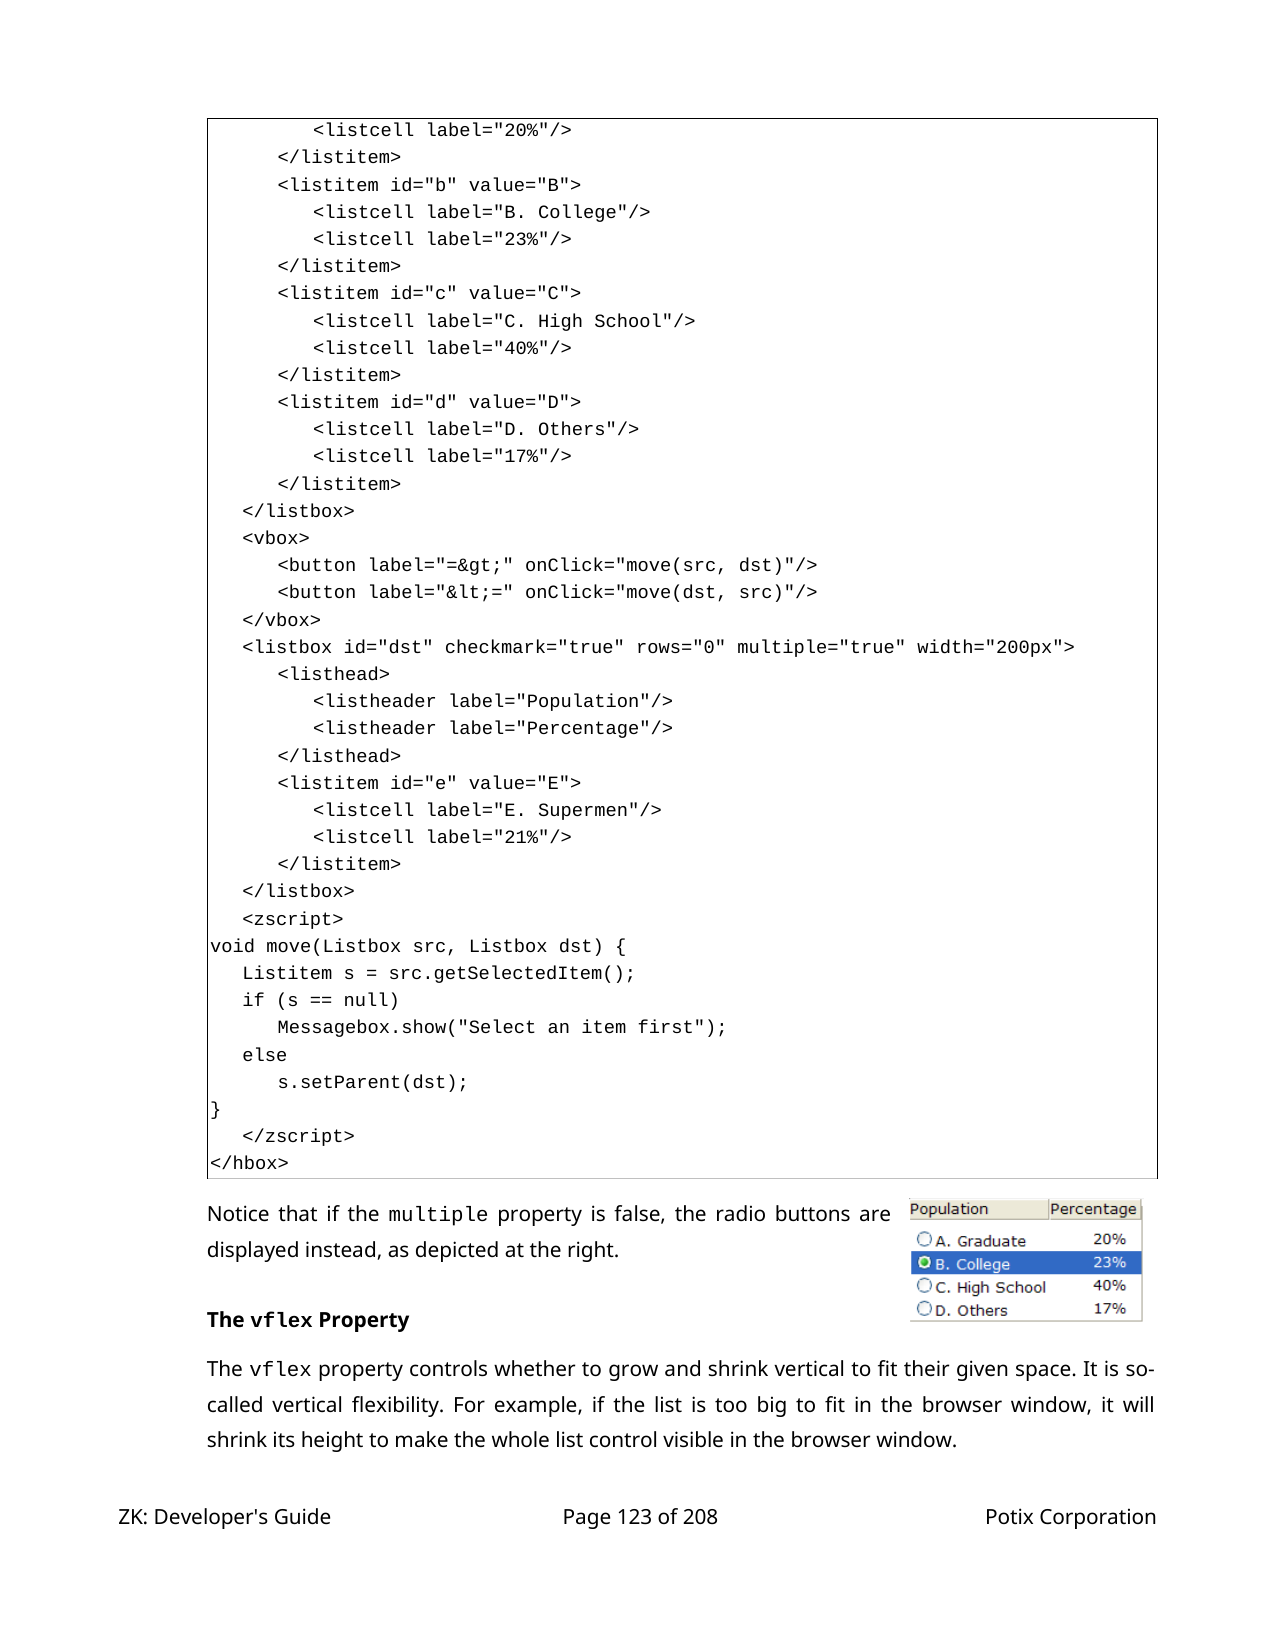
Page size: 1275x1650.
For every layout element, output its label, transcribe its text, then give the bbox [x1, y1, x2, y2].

text <listcell label="D. Others"/> [208, 417, 1157, 441]
text <listheader label="Population"/> [208, 689, 1157, 713]
text Notice that if the multiple property is false, the radio buttons are displayed instead, as depicted at the right. [207, 1199, 909, 1263]
text </listitem> [208, 363, 1157, 387]
text void move(Listbox src, Listbox dst) { [208, 934, 1157, 958]
text <listcell label="20%"/> [208, 119, 1157, 142]
text <listitem id="e" value="E"> [208, 771, 1157, 795]
text <listcell label="17%"/> [208, 444, 1157, 469]
text <listbox id="dst" checkmark="true" rows="0" multiple="true" width="200px"> [208, 635, 1157, 659]
text <listitem id="b" value="B"> [208, 172, 1157, 197]
text Messagebox.show("Select an item first"); [208, 1015, 1157, 1039]
text <listitem id="c" value="C"> [208, 281, 1157, 306]
text s.setParent(dst); [208, 1070, 1157, 1094]
text <listcell label="40%"/> [208, 336, 1157, 360]
text </listitem> [208, 145, 1157, 169]
text </listbox> [208, 499, 1157, 523]
text </vbox> [208, 607, 1157, 632]
text </listitem> [208, 472, 1157, 496]
text </listhead> [208, 743, 1157, 768]
text else [208, 1042, 1157, 1067]
text <button label="&lt;=" onClick="move(dst, src)"/> [208, 580, 1157, 604]
text </listitem> [208, 254, 1157, 278]
text <listcell label="21%"/> [208, 825, 1157, 849]
text <listcell label="23%"/> [208, 227, 1157, 251]
text <button label="=&gt;" onClick="move(src, dst)"/> [208, 553, 1157, 577]
text </hbox> [208, 1151, 1157, 1178]
text The vflex property controls whether to grow and shrink vertical to fit their given space. It is so-called vertical flexibility. For example, if the list is too big to fit in the browser window, it will shrink its height to make the whole list control visible in the browser window. [207, 1354, 1157, 1453]
text <listcell label="B. College"/> [208, 200, 1157, 224]
text if (s == null) [208, 988, 1157, 1012]
text <vbox> [208, 526, 1157, 550]
text <listcell label="C. High School"/> [208, 308, 1157, 333]
text <zscript> [208, 907, 1157, 931]
subtitle The vflex Property [207, 1305, 1157, 1334]
text </listbox> [208, 879, 1157, 904]
text } [208, 1097, 1157, 1121]
text <listhead> [208, 662, 1157, 686]
picture [909, 1198, 1144, 1324]
text Listitem s = src.getSelectedItem(); [208, 961, 1157, 985]
text <listheader label="Percentage"/> [208, 716, 1157, 741]
text <listcell label="E. Supermen"/> [208, 798, 1157, 822]
text </listitem> [208, 852, 1157, 876]
text <listitem id="d" value="D"> [208, 390, 1157, 414]
text </zscript> [208, 1124, 1157, 1148]
